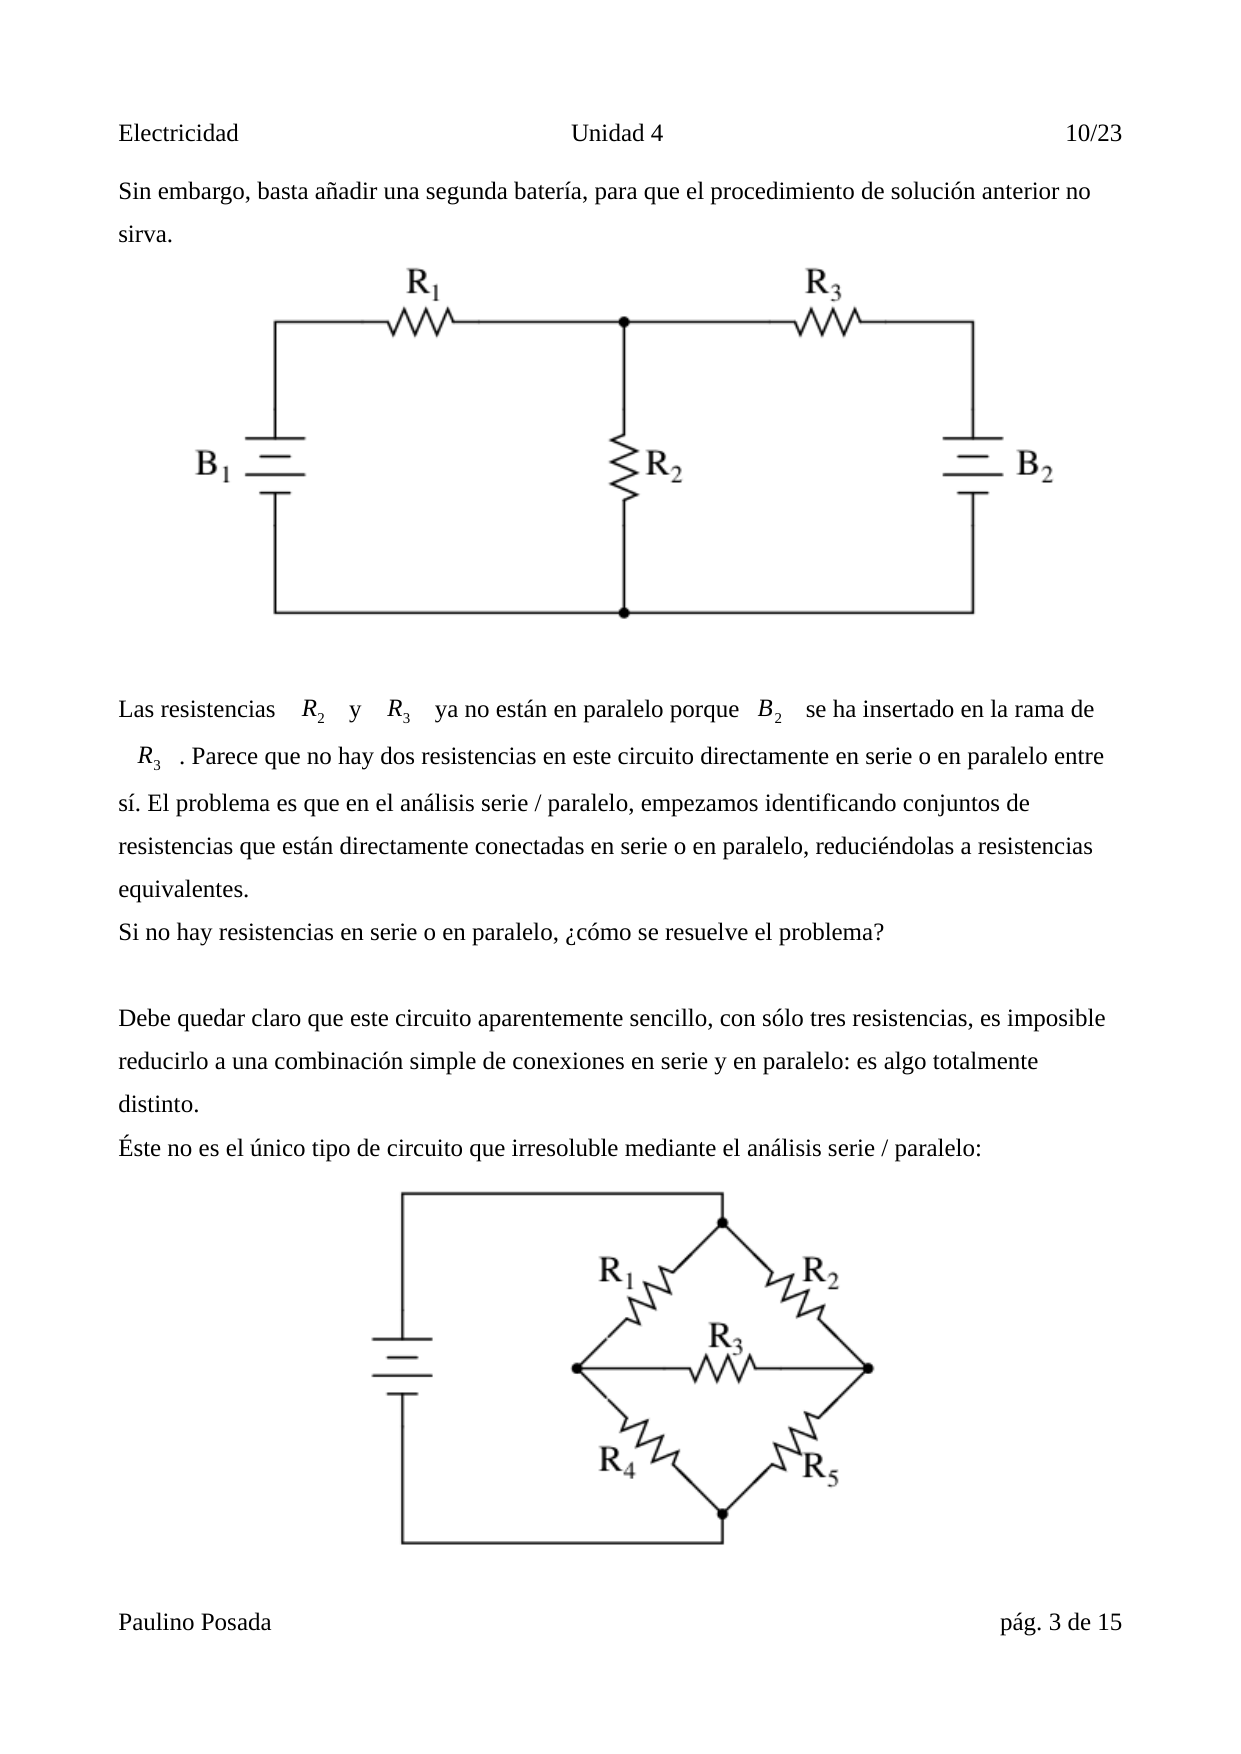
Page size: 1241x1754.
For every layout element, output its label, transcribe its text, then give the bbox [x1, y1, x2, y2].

picture [175, 262, 1065, 633]
text Sin embargo, basta añadir una segunda batería, para que el procedimiento de solución anterior no sirva. [118, 176, 1122, 248]
text Debe quedar claro que este circuito aparentemente sencillo, con sólo tres resistencias, es imposible [118, 1003, 1122, 1032]
text Éste no es el único tipo de circuito que irresoluble mediante el análisis serie / paralelo: [118, 1133, 1122, 1161]
picture [353, 1175, 887, 1562]
text reducirlo a una combinación simple de conexiones en serie y en paralelo: es algo totalmente distinto. [118, 1046, 1122, 1118]
text Si no hay resistencias en serie o en paralelo, ¿cómo se resuelve el problema? [118, 917, 1122, 946]
text Las resistencias y ya no están en paralelo porque se ha insertado en la rama de . Parece que no hay dos resistencias en este circuito directamente en serie o en paralelo entre sí. El problema es que en el análisis serie / paralelo, empezamos identificando conjuntos de resistencias que están directamente conectadas en serie o en paralelo, reduciéndolas a resistencias equivalentes. [118, 694, 1122, 903]
